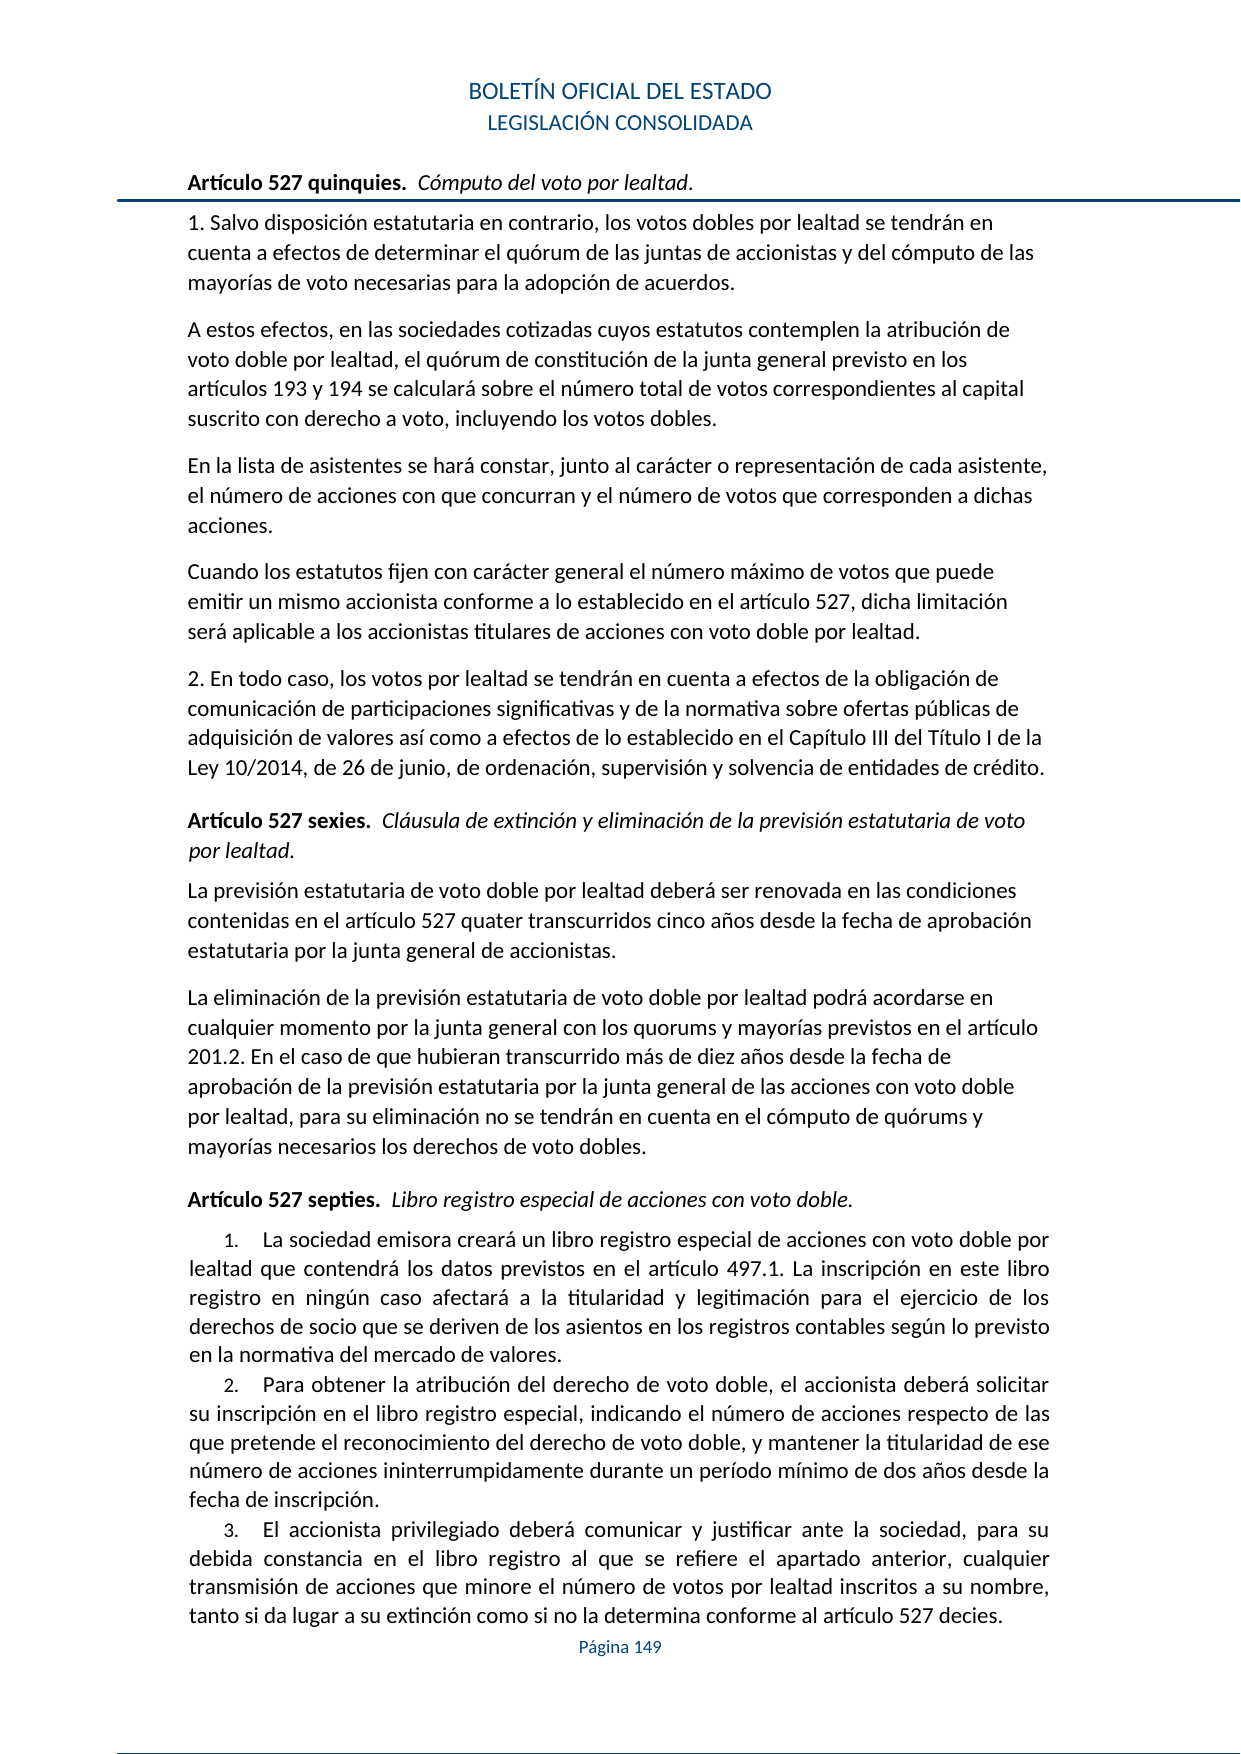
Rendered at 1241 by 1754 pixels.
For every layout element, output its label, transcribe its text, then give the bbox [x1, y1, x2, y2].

text Artículo 527 sexies. Cláusula de extinción y eliminación de la previsión estatutaria de voto por lealtad. [187, 806, 1051, 864]
text Cuando los estatutos fijen con carácter general el número máximo de votos que puede emitir un mismo accionista conforme a lo establecido en el artículo 527, dicha limitación será aplicable a los accionistas titulares de acciones con voto doble por lealtad. [187, 557, 1051, 645]
text La previsión estatutaria de voto doble por lealtad deberá ser renovada en las condiciones contenidas en el artículo 527 quater transcurridos cinco años desde la fecha de aprobación estatutaria por la junta general de accionistas. [187, 876, 1051, 964]
list El accionista privilegiado deberá comunicar y justificar ante la sociedad, para su debida constancia en el libro registro al que se refiere el apartado anterior, cualquier transmisión de acciones que minore el número de votos por lealtad inscritos a su nombre, tanto si da lugar a su extinción como si no la determina conforme al artículo 527 decies. [189, 1515, 1051, 1629]
list La sociedad emisora creará un libro registro especial de acciones con voto doble por lealtad que contendrá los datos previstos en el artículo 497.1. La inscripción en este libro registro en ningún caso afectará a la titularidad y legitimación para el ejercicio de los derechos de socio que se deriven de los asientos en los registros contables según lo previsto en la normativa del mercado de valores. [189, 1225, 1051, 1369]
text La eliminación de la previsión estatutaria de voto doble por lealtad podrá acordarse en cualquier momento por la junta general con los quorums y mayorías previstos en el artículo 201.2. En el caso de que hubieran transcurrido más de diez años desde la fecha de aprobación de la previsión estatutaria por la junta general de las acciones con voto doble por lealtad, para su eliminación no se tendrán en cuenta en el cómputo de quórums y mayorías necesarios los derechos de voto dobles. [187, 983, 1051, 1160]
list Para obtener la atribución del derecho de voto doble, el accionista deberá solicitar su inscripción en el libro registro especial, indicando el número de acciones respecto de las que pretende el reconocimiento del derecho de voto doble, y mantener la titularidad de ese número de acciones ininterrumpidamente durante un período mínimo de dos años desde la fecha de inscripción. [189, 1370, 1051, 1513]
text 1. Salvo disposición estatutaria en contrario, los votos dobles por lealtad se tendrán en cuenta a efectos de determinar el quórum de las juntas de accionistas y del cómputo de las mayorías de voto necesarias para la adopción de acuerdos. [187, 208, 1051, 296]
text En la lista de asistentes se hará constar, junto al carácter o representación de cada asistente, el número de acciones con que concurran y el número de votos que corresponden a dichas acciones. [187, 451, 1051, 539]
text Artículo 527 quinquies. Cómputo del voto por lealtad. [187, 168, 1051, 196]
text Artículo 527 septies. Libro registro especial de acciones con voto doble. [187, 1185, 1051, 1213]
text 2. En todo caso, los votos por lealtad se tendrán en cuenta a efectos de la obligación de comunicación de participaciones significativas y de la normativa sobre ofertas públicas de adquisición de valores así como a efectos de lo establecido en el Capítulo III del Título I de la Ley 10/2014, de 26 de junio, de ordenación, supervisión y solvencia de entidades de crédito. [187, 664, 1051, 781]
text A estos efectos, en las sociedades cotizadas cuyos estatutos contemplen la atribución de voto doble por lealtad, el quórum de constitución de la junta general previsto en los artículos 193 y 194 se calculará sobre el número total de votos correspondientes al capital suscrito con derecho a voto, incluyendo los votos dobles. [187, 315, 1051, 432]
